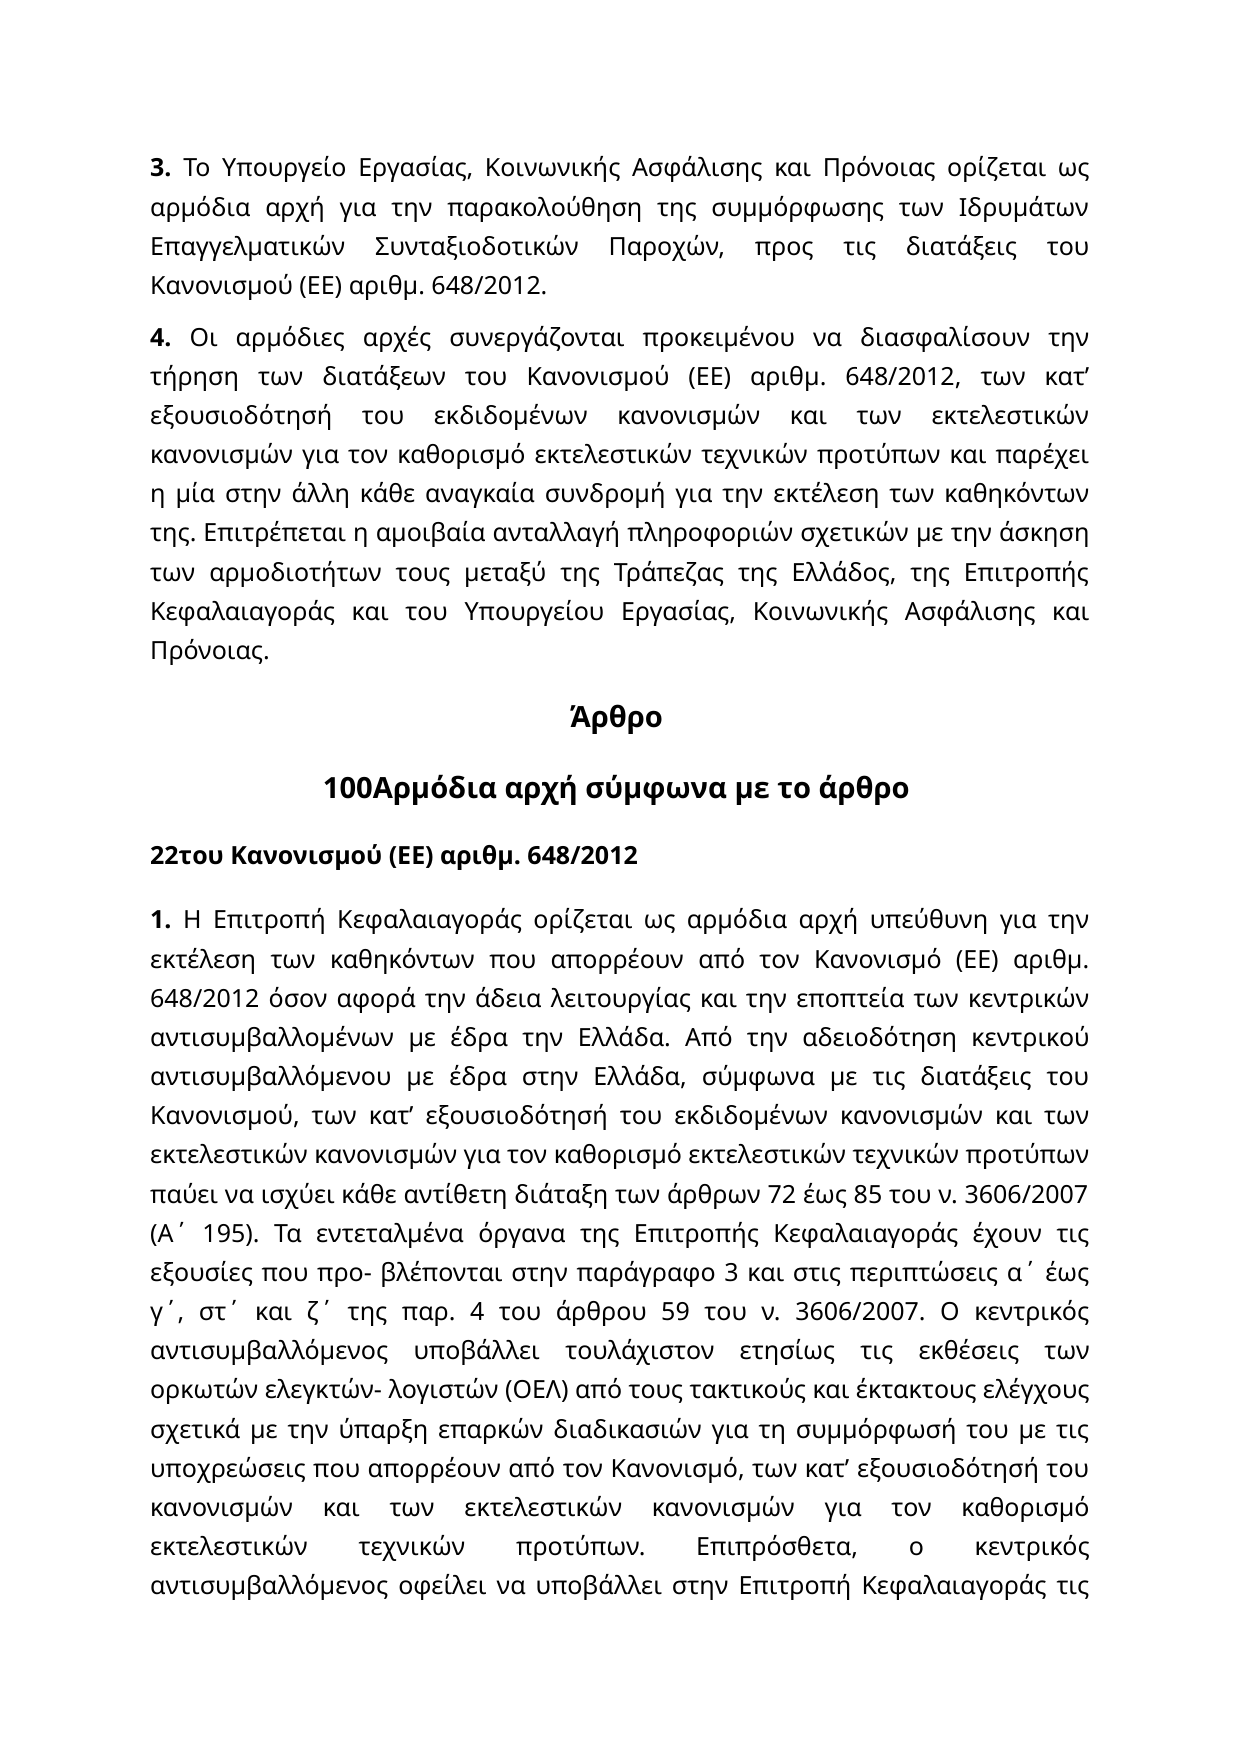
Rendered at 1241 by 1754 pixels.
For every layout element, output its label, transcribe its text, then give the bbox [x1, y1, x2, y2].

text 3. Το Υπουργείο Εργασίας, Κοινωνικής Ασφάλισης και Πρόνοιας ορίζεται ως αρμόδια αρχή για την παρακολούθηση της συμμόρφωσης των Ιδρυμάτων Επαγγελματικών Συνταξιοδοτικών Παροχών, προς τις διατάξεις του Κανονισμού (ΕΕ) αριθμ. 648/2012. [150, 150, 1090, 302]
text 1. Η Επιτροπή Κεφαλαιαγοράς ορίζεται ως αρμόδια αρχή υπεύθυνη για την εκτέλεση των καθηκόντων που απορρέουν από τον Κανονισμό (ΕΕ) αριθμ. 648/2012 όσον αφορά την άδεια λειτουργίας και την εποπτεία των κεντρικών αντισυμβαλλομένων με έδρα την Ελλάδα. Από την αδειοδότηση κεντρικού αντισυμβαλλόμενου με έδρα στην Ελλάδα, σύμφωνα με τις διατάξεις του Κανονισμού, των κατ’ εξουσιοδότησή του εκδιδομένων κανονισμών και των εκτελεστικών κανονισμών για τον καθορισμό εκτελεστικών τεχνικών προτύπων παύει να ισχύει κάθε αντίθετη διάταξη των άρθρων 72 έως 85 του ν. 3606/2007 (Α΄ 195). Τα εντεταλμένα όργανα της Επιτροπής Κεφαλαιαγοράς έχουν τις εξουσίες που προ- βλέπονται στην παράγραφο 3 και στις περιπτώσεις α΄ έως γ΄, στ΄ και ζ΄ της παρ. 4 του άρθρου 59 του ν. 3606/2007. Ο κεντρικός αντισυμβαλλόμενος υποβάλλει τουλάχιστον ετησίως τις εκθέσεις των ορκωτών ελεγκτών- λογιστών (ΟΕΛ) από τους τακτικούς και έκτακτους ελέγχους σχετικά με την ύπαρξη επαρκών διαδικασιών για τη συμμόρφωσή του με τις υποχρεώσεις που απορρέουν από τον Κανονισμό, των κατ’ εξουσιοδότησή του κανονισμών και των εκτελεστικών κανονισμών για τον καθορισμό εκτελεστικών τεχνικών προτύπων. Επιπρόσθετα, ο κεντρικός αντισυμβαλλόμενος οφείλει να υποβάλλει στην Επιτροπή Κεφαλαιαγοράς τις [150, 902, 1090, 1602]
text 4. Οι αρμόδιες αρχές συνεργάζονται προκειμένου να διασφαλίσουν την τήρηση των διατάξεων του Κανονισμού (ΕΕ) αριθμ. 648/2012, των κατ’ εξουσιοδότησή του εκδιδομένων κανονισμών και των εκτελεστικών κανονισμών για τον καθορισμό εκτελεστικών τεχνικών προτύπων και παρέχει η μία στην άλλη κάθε αναγκαία συνδρομή για την εκτέλεση των καθηκόντων της. Επιτρέπεται η αμοιβαία ανταλλαγή πληροφοριών σχετικών με την άσκηση των αρμοδιοτήτων τους μεταξύ της Τράπεζας της Ελλάδος, της Επιτροπής Κεφαλαιαγοράς και του Υπουργείου Εργασίας, Κοινωνικής Ασφάλισης και Πρόνοιας. [150, 319, 1090, 667]
subtitle 100Αρμόδια αρχή σύμφωνα με το άρθρο [150, 767, 1090, 807]
text 22του Κανονισμού (ΕΕ) αριθμ. 648/2012 [150, 838, 1090, 872]
subtitle Άρθρο [150, 697, 1090, 736]
